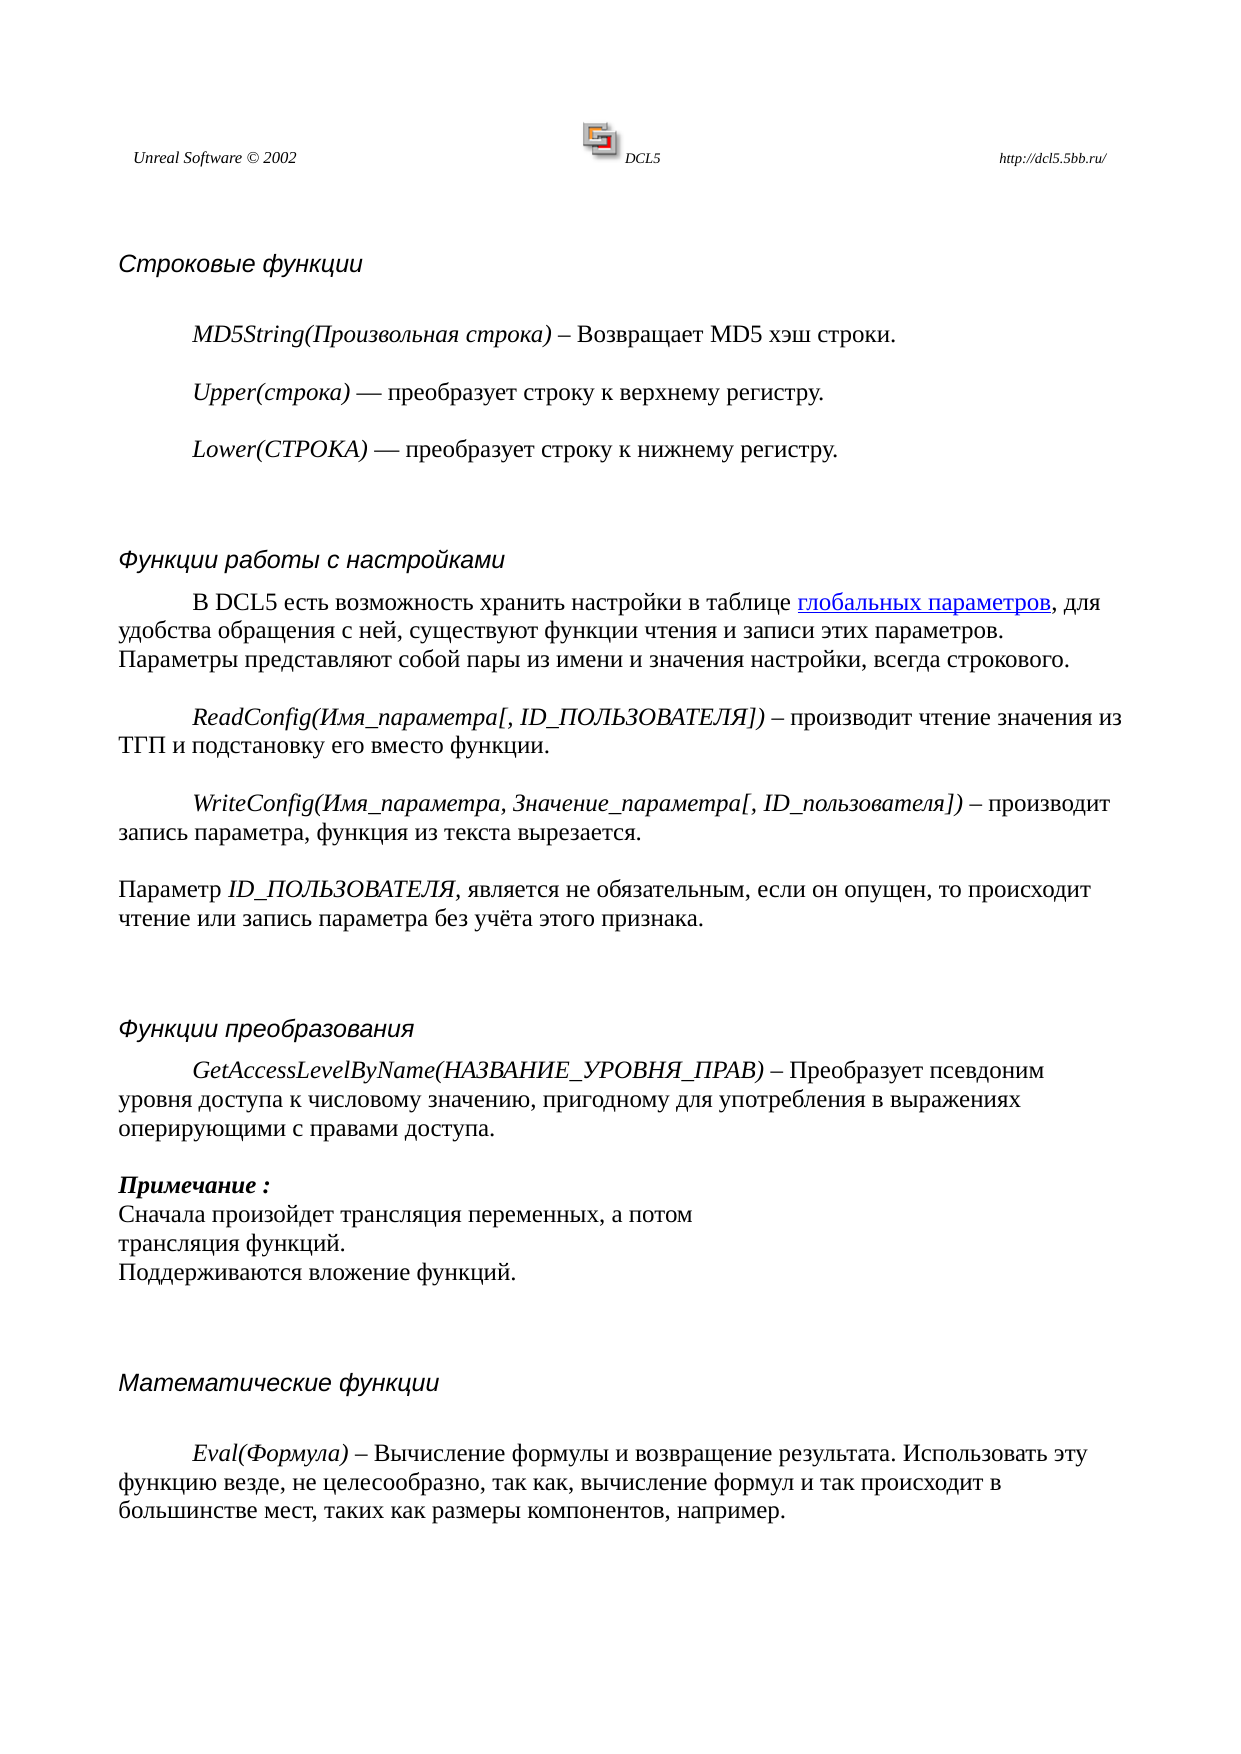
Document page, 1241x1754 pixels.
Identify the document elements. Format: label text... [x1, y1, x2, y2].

picture [579, 118, 625, 164]
text ReadConfig(Имя_параметра[, ID_ПОЛЬЗОВАТЕЛЯ]) – производит чтение значения из ТГП и подстановку его вместо функции. [118, 702, 1122, 759]
text Сначала произойдет трансляция переменных, а потом [118, 1199, 1122, 1228]
subtitle Строковые функции [118, 249, 1122, 278]
text Параметр ID_ПОЛЬЗОВАТЕЛЯ, является не обязательным, если он опущен, то происходит чтение или запись параметра без учёта этого признака. [118, 874, 1122, 932]
subtitle Математические функции [118, 1368, 1122, 1397]
text Upper(строка) — преобразует строку к верхнему регистру. [118, 377, 1122, 405]
text Eval(Формула) – Вычисление формулы и возвращение результата. Использовать эту функцию везде, не целесообразно, так как, вычисление формул и так происходит в большинстве мест, таких как размеры компонентов, например. [118, 1438, 1122, 1524]
text Lower(СТРОКА) — преобразует строку к нижнему регистру. [118, 434, 1122, 463]
subtitle Функции работы с настройками [118, 545, 1122, 574]
text GetAccessLevelByName(НАЗВАНИЕ_УРОВНЯ_ПРАВ) – Преобразует псевдоним уровня доступа к числовому значению, пригодному для употребления в выражениях оперирующими с правами доступа. [118, 1055, 1122, 1142]
text Поддерживаются вложение функций. [118, 1257, 1122, 1285]
text WriteConfig(Имя_параметра, Значение_параметра[, ID_пользователя]) – производит запись параметра, функция из текста вырезается. [118, 788, 1122, 845]
text трансляция функций. [118, 1228, 1122, 1257]
text MD5String(Произвольная строка) – Возвращает MD5 хэш строки. [118, 319, 1122, 348]
subtitle Функции преобразования [118, 1014, 1122, 1043]
text Примечание : [118, 1170, 1122, 1199]
text В DCL5 есть возможность хранить настройки в таблице глобальных параметров, для удобства обращения с ней, существуют функции чтения и записи этих параметров. Параметры представляют собой пары из имени и значения настройки, всегда строкового. [118, 587, 1122, 673]
